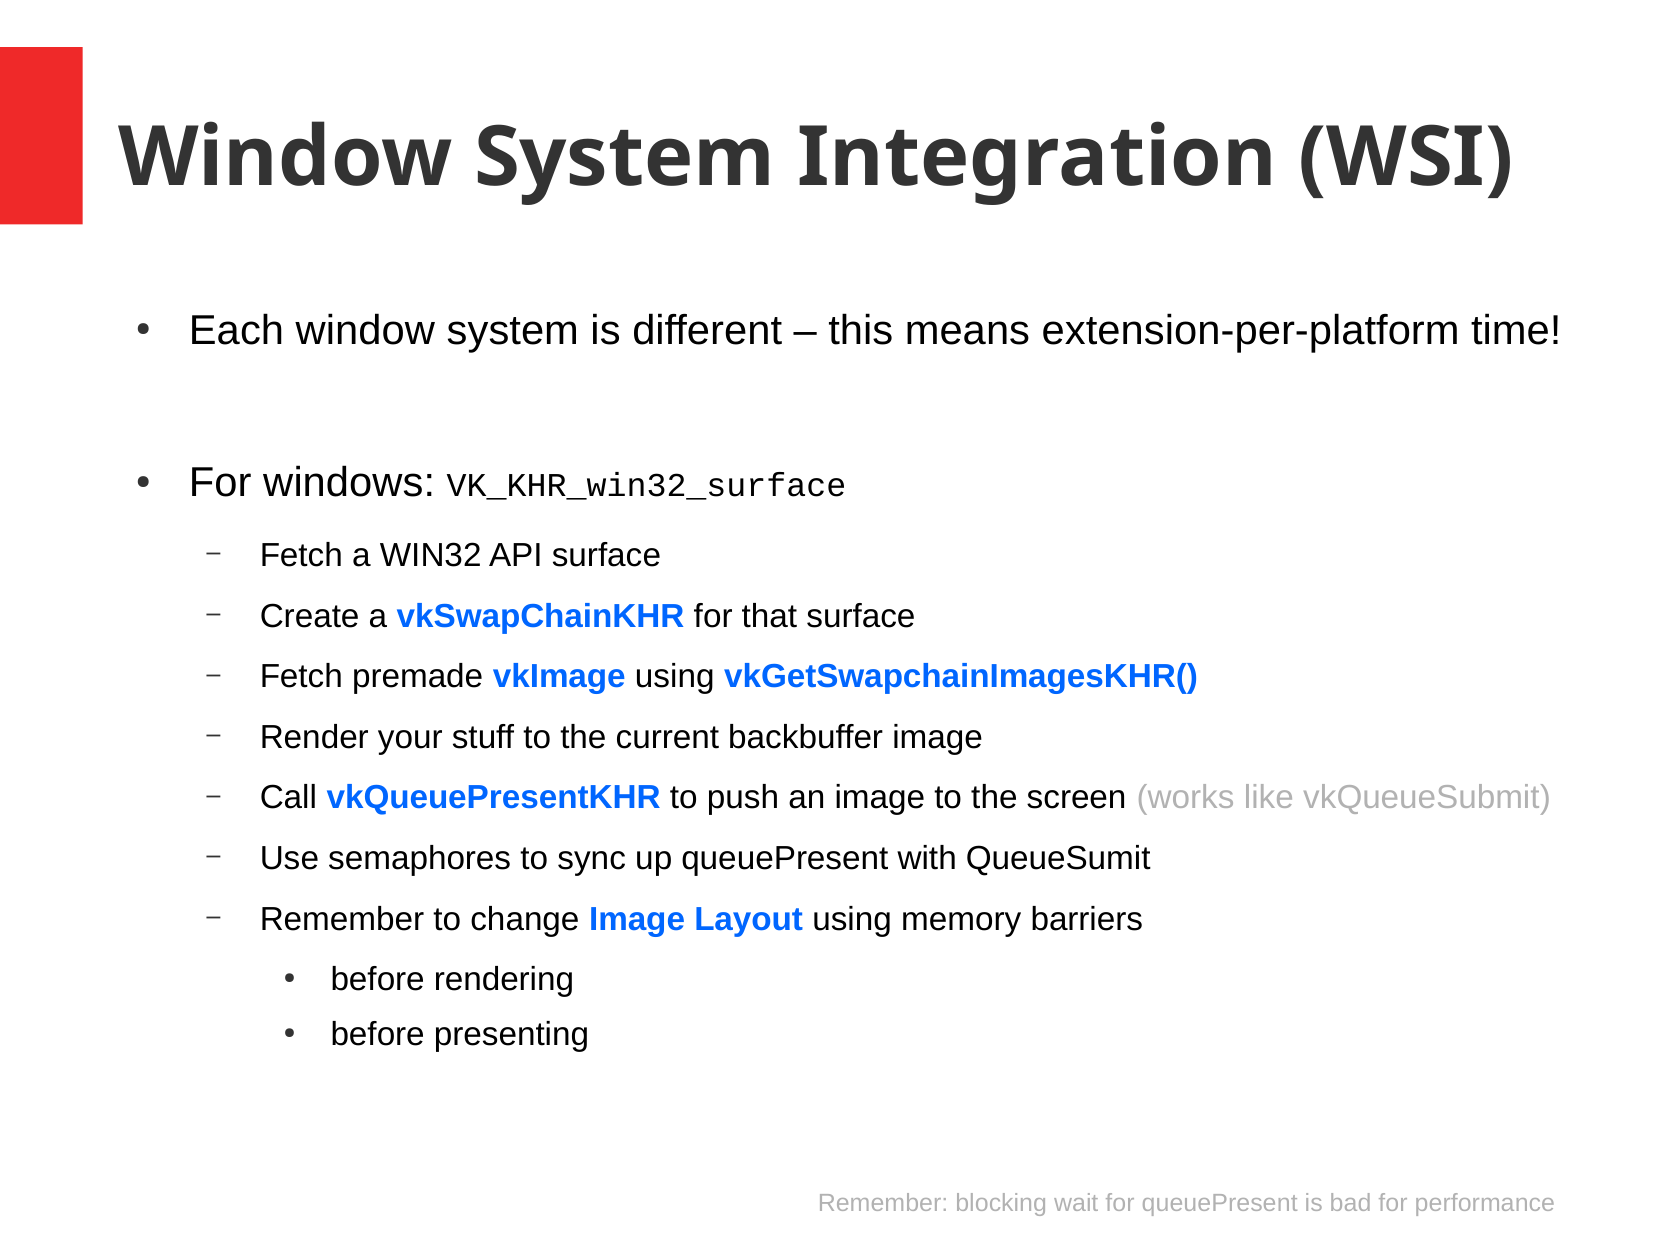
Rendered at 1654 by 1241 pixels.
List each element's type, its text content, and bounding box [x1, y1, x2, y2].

list Each window system is different – this means extension-per-platform time! For windows: VK_KHR_win32_surface Fetch a WIN32 API surface Create a vkSwapChainKHR for that surface Fetch premade vkImage using vkGetSwapchainImagesKHR() Render your stuff to the current backbuffer image Call vkQueuePresentKHR to push an image to the screen (works like vkQueueSubmit) Use semaphores to sync up queuePresent with QueueSumit Remember to change Image Layout using memory barriers before rendering before presenting [118, 307, 1583, 1074]
text_box Remember: blocking wait for queuePresent is bad for performance [803, 1181, 1642, 1241]
title Window System Integration (WSI) [118, 49, 1571, 257]
